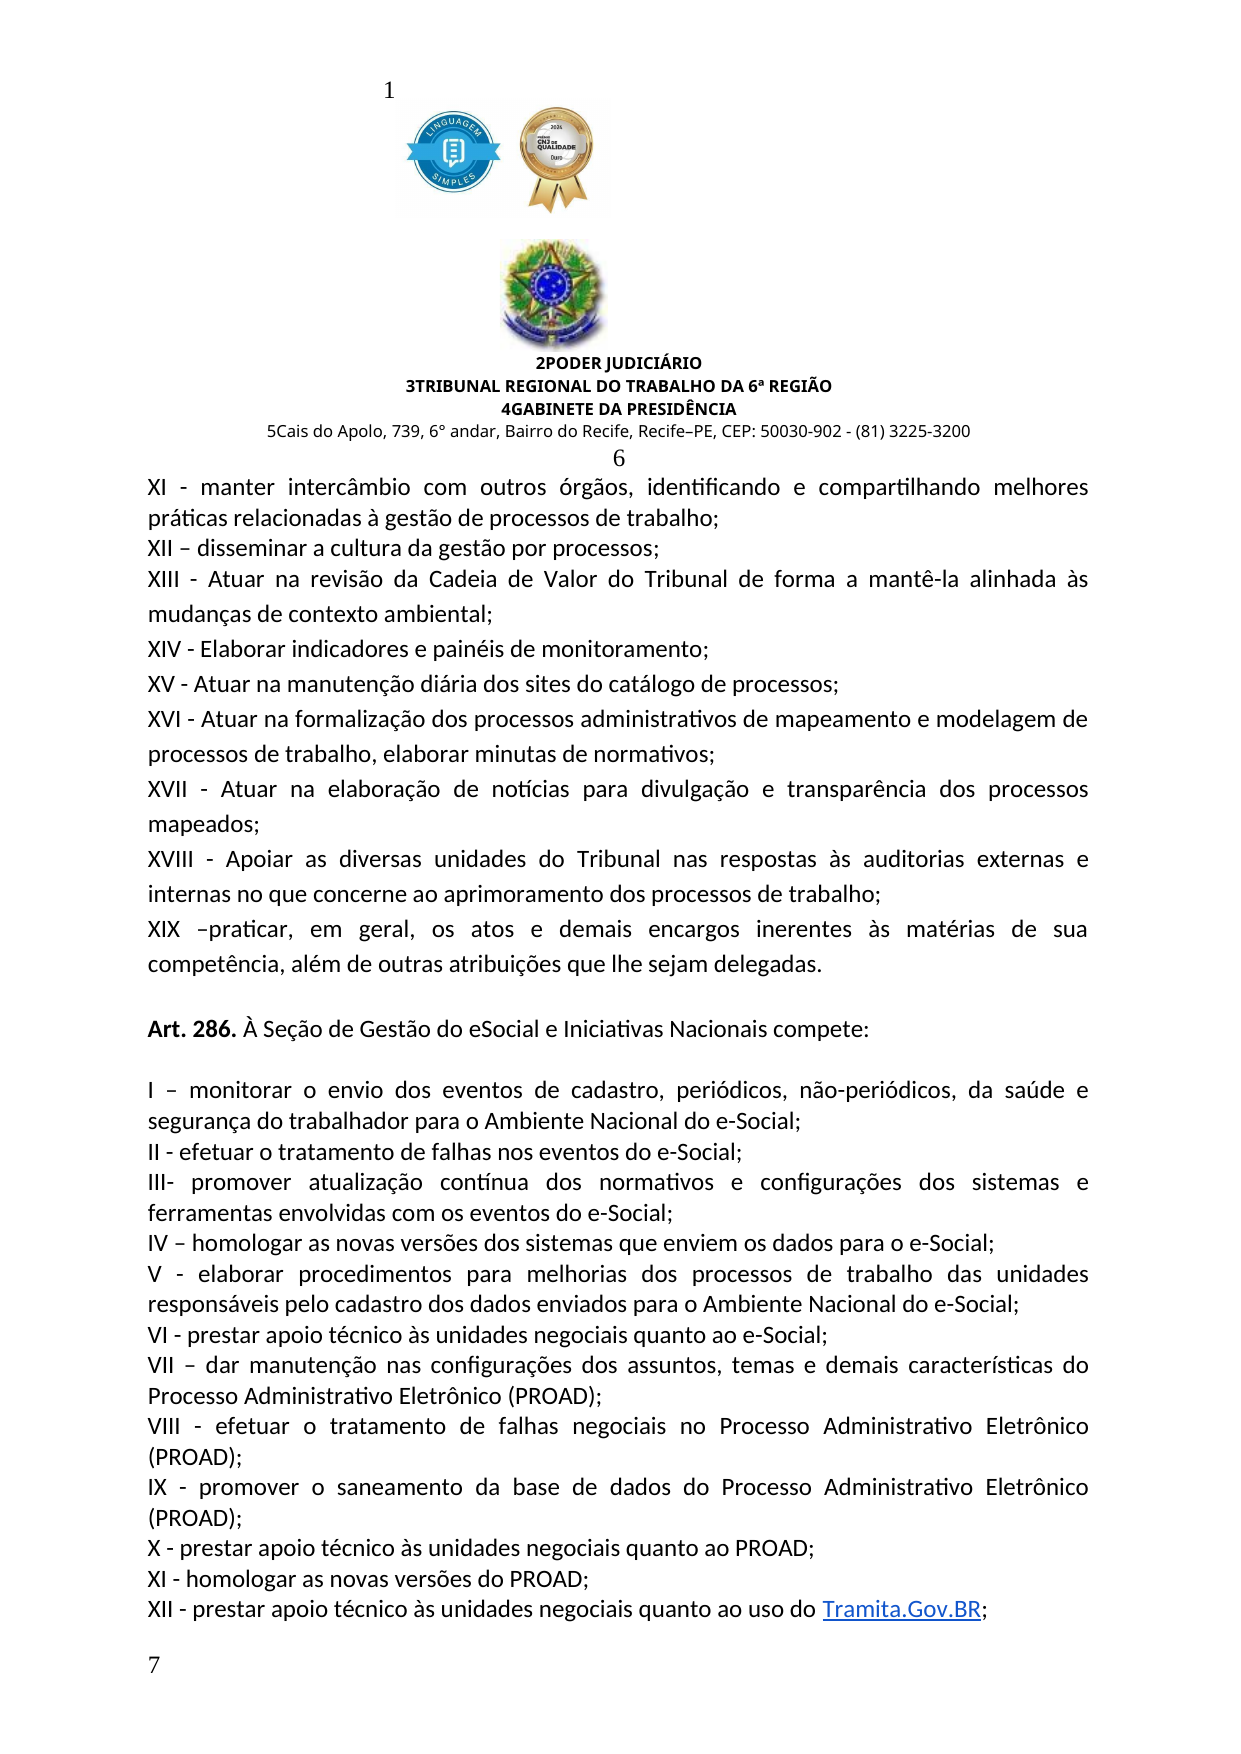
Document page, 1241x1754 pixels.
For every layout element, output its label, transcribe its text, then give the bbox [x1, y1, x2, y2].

text IX - promover o saneamento da base de dados do Processo Administrativo Eletrônico (PROAD); [147, 1471, 1090, 1532]
text XVIII - Apoiar as diversas unidades do Tribunal nas respostas às auditorias externas e internas no que concerne ao aprimoramento dos processos de trabalho; [148, 843, 1090, 908]
text VIII - efetuar o tratamento de falhas negociais no Processo Administrativo Eletrônico (PROAD); [147, 1410, 1090, 1471]
text XIX –praticar, em geral, os atos e demais encargos inerentes às matérias de sua competência, além de outras atribuições que lhe sejam delegadas. [148, 913, 1090, 978]
text VI - prestar apoio técnico às unidades negociais quanto ao e-Social; [147, 1319, 1090, 1349]
text XI - manter intercâmbio com outros órgãos, identificando e compartilhando melhores práticas relacionadas à gestão de processos de trabalho; [147, 471, 1090, 532]
text XV - Atuar na manutenção diária dos sites do catálogo de processos; [148, 668, 1090, 698]
text XIV - Elaborar indicadores e painéis de monitoramento; [148, 633, 1090, 663]
text V - elaborar procedimentos para melhorias dos processos de trabalho das unidades responsáveis pelo cadastro dos dados enviados para o Ambiente Nacional do e-Social; [147, 1258, 1090, 1319]
text VII – dar manutenção nas configurações dos assuntos, temas e demais características do Processo Administrativo Eletrônico (PROAD); [147, 1349, 1090, 1410]
text IV – homologar as novas versões dos sistemas que enviem os dados para o e-Social; [147, 1227, 1090, 1258]
text I – monitorar o envio dos eventos de cadastro, periódicos, não-periódicos, da saúde e segurança do trabalhador para o Ambiente Nacional do e-Social; [147, 1074, 1090, 1136]
text II - efetuar o tratamento de falhas nos eventos do e-Social; [147, 1136, 1090, 1166]
text XI - homologar as novas versões do PROAD; [147, 1563, 1090, 1593]
text Art. 286. À Seção de Gestão do eSocial e Iniciativas Nacionais compete: [147, 1013, 1090, 1044]
text XII – disseminar a cultura da gestão por processos; [147, 532, 1090, 563]
text III- promover atualização contínua dos normativos e configurações dos sistemas e ferramentas envolvidas com os eventos do e-Social; [147, 1166, 1090, 1227]
text XVII - Atuar na elaboração de notícias para divulgação e transparência dos processos mapeados; [148, 773, 1090, 838]
text XII - prestar apoio técnico às unidades negociais quanto ao uso do Tramita.Gov.BR; [148, 1593, 1090, 1624]
text X - prestar apoio técnico às unidades negociais quanto ao PROAD; [147, 1532, 1090, 1563]
text XIII - Atuar na revisão da Cadeia de Valor do Tribunal de forma a mantê-la alinhada às mudanças de contexto ambiental; [148, 563, 1090, 628]
text XVI - Atuar na formalização dos processos administrativos de mapeamento e modelagem de processos de trabalho, elaborar minutas de normativos; [148, 703, 1090, 768]
